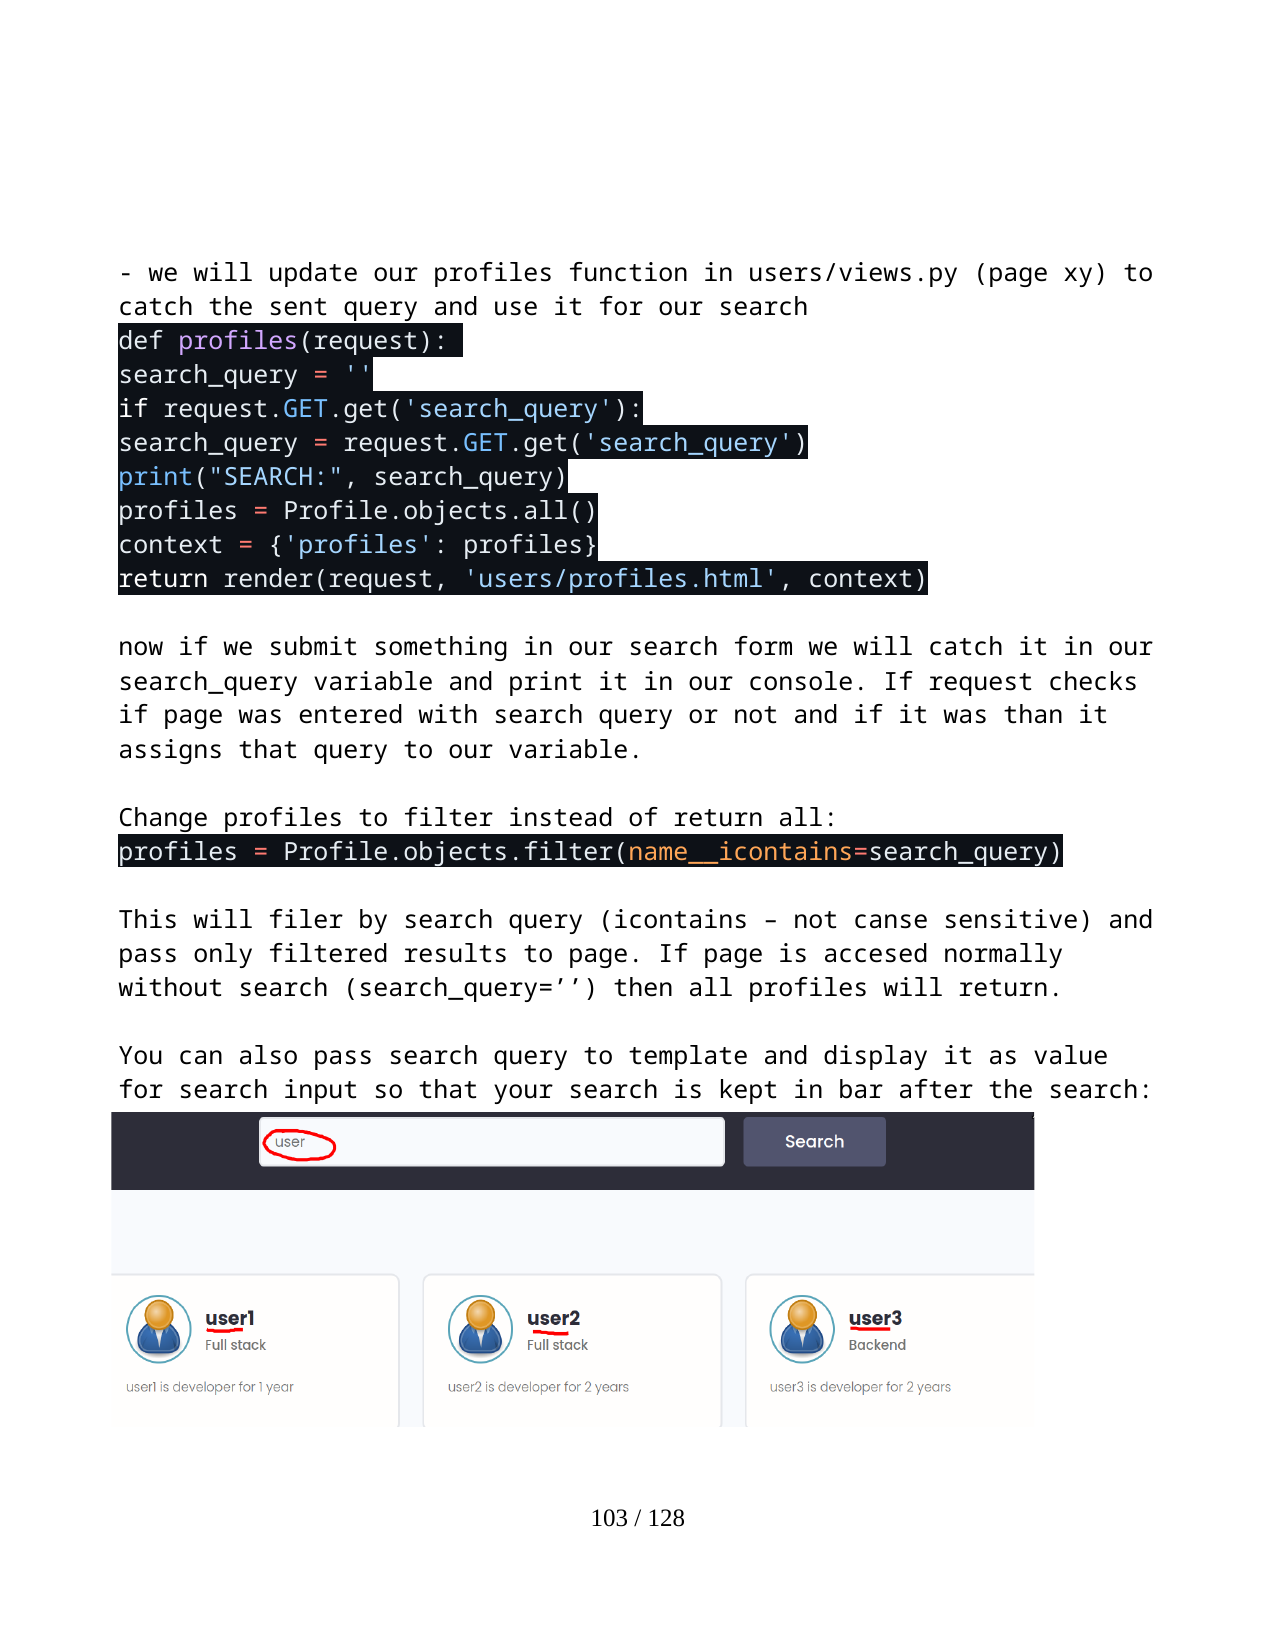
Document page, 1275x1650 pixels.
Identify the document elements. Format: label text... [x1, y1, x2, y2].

text if request.GET.get('search_query'): [118, 391, 1157, 425]
text search_query = request.GET.get('search_query') [118, 425, 1157, 459]
text profiles = Profile.objects.filter(name__icontains=search_query) [118, 833, 1157, 867]
text profiles = Profile.objects.all() [118, 493, 1157, 527]
text now if we submit something in our search form we will catch it in our search_query variable and print it in our console. If request checks if page was entered with search query or not and if it was than it assigns that query to our variable. [118, 629, 1157, 765]
text You can also pass search query to template and display it as value for search input so that your search is kept in bar after the search: [118, 1038, 1157, 1106]
text context = {'profiles': profiles} [118, 527, 1157, 561]
text This will filer by search query (icontains – not canse sensitive) and pass only filtered results to page. If page is accesed normally without search (search_query=’’) then all profiles will return. [118, 902, 1157, 1004]
text print("SEARCH:", search_query) [118, 459, 1157, 493]
text search_query = '' [118, 357, 1157, 391]
text - we will update our profiles function in users/views.py (page xy) to catch the sent query and use it for our search [118, 254, 1157, 322]
text def profiles(request): [118, 322, 1157, 357]
text Change profiles to filter instead of return all: [118, 799, 1157, 833]
text return render(request, 'users/profiles.html', context) [118, 561, 1157, 595]
picture [111, 1112, 1035, 1427]
